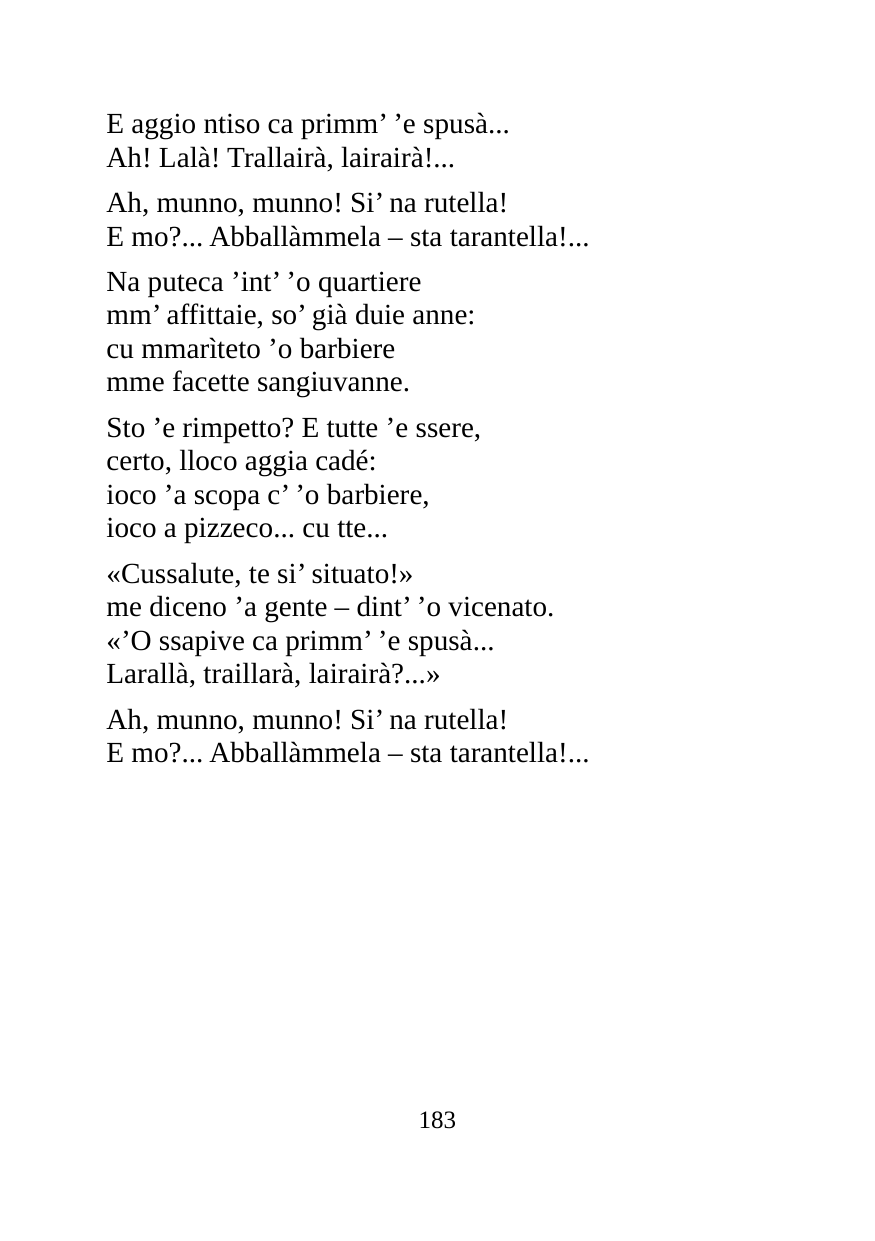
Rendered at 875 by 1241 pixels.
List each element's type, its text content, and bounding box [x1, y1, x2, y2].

text Ah, munno, munno! Si’ na rutella! [106, 185, 768, 219]
text E mo?... Abballàmmela – sta tarantella!... [106, 735, 768, 769]
text ioco ’a scopa c’ ’o barbiere, [106, 477, 768, 511]
text «Cussalute, te si’ situato!» [106, 556, 768, 589]
text «’O ssapive ca primm’ ’e spusà... [106, 623, 768, 656]
text mme facette sangiuvanne. [106, 364, 768, 398]
text certo, lloco aggia cadé: [106, 443, 768, 477]
text E aggio ntiso ca primm’ ’e spusà... [106, 106, 768, 140]
text cu mmarìteto ’o barbiere [106, 331, 768, 364]
text Larallà, traillarà, lairairà?...» [106, 656, 768, 690]
text E mo?... Abballàmmela – sta tarantella!... [106, 219, 768, 252]
text me diceno ’a gente – dint’ ’o vicenato. [106, 589, 768, 623]
text Na puteca ’int’ ’o quartiere [106, 264, 768, 297]
text ioco a pizzeco... cu tte... [106, 511, 768, 544]
text Ah! Lalà! Trallairà, lairairà!... [106, 140, 768, 173]
text Ah, munno, munno! Si’ na rutella! [106, 702, 768, 735]
text mm’ affittaie, so’ già duie anne: [106, 297, 768, 331]
text Sto ’e rimpetto? E tutte ’e ssere, [106, 410, 768, 443]
